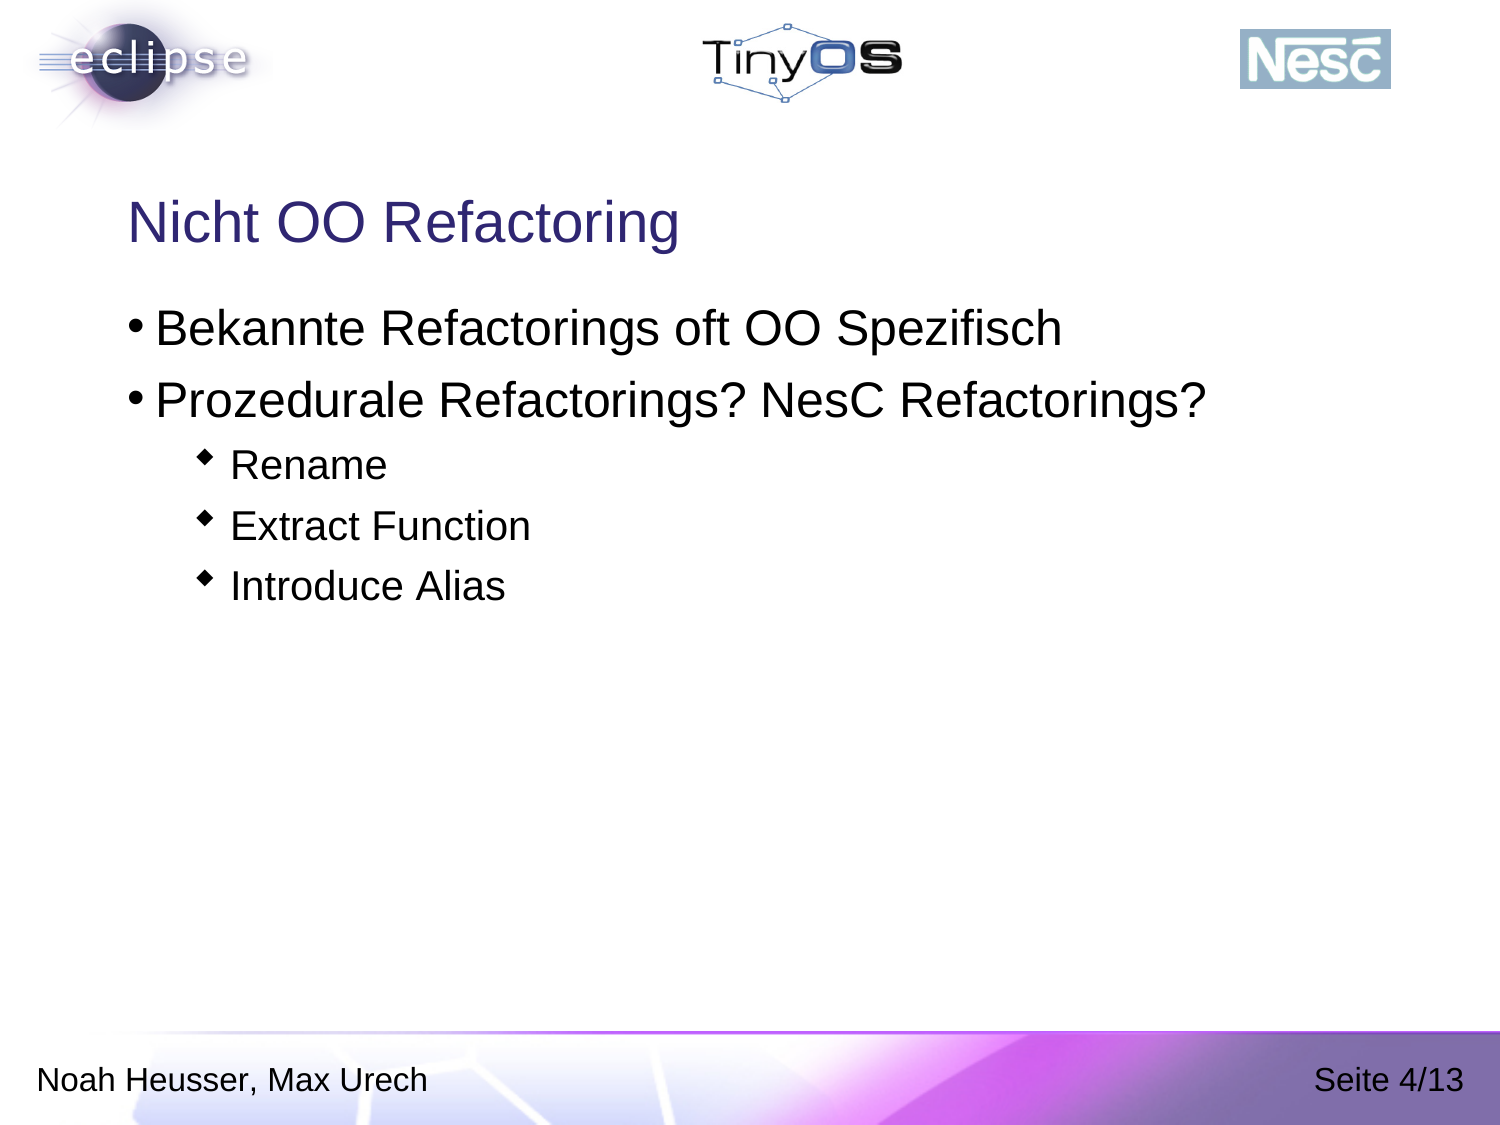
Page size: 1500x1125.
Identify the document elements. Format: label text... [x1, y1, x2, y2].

picture [696, 23, 904, 103]
picture [0, 1031, 1500, 1125]
title Nicht OO Refactoring [112, 140, 1388, 287]
picture [1240, 29, 1391, 89]
list Bekannte Refactorings oft OO Spezifisch Prozedurale Refactorings? NesC Refactorings? Rename Extract Function Introduce Alias [112, 287, 1388, 1030]
picture [23, 0, 273, 130]
